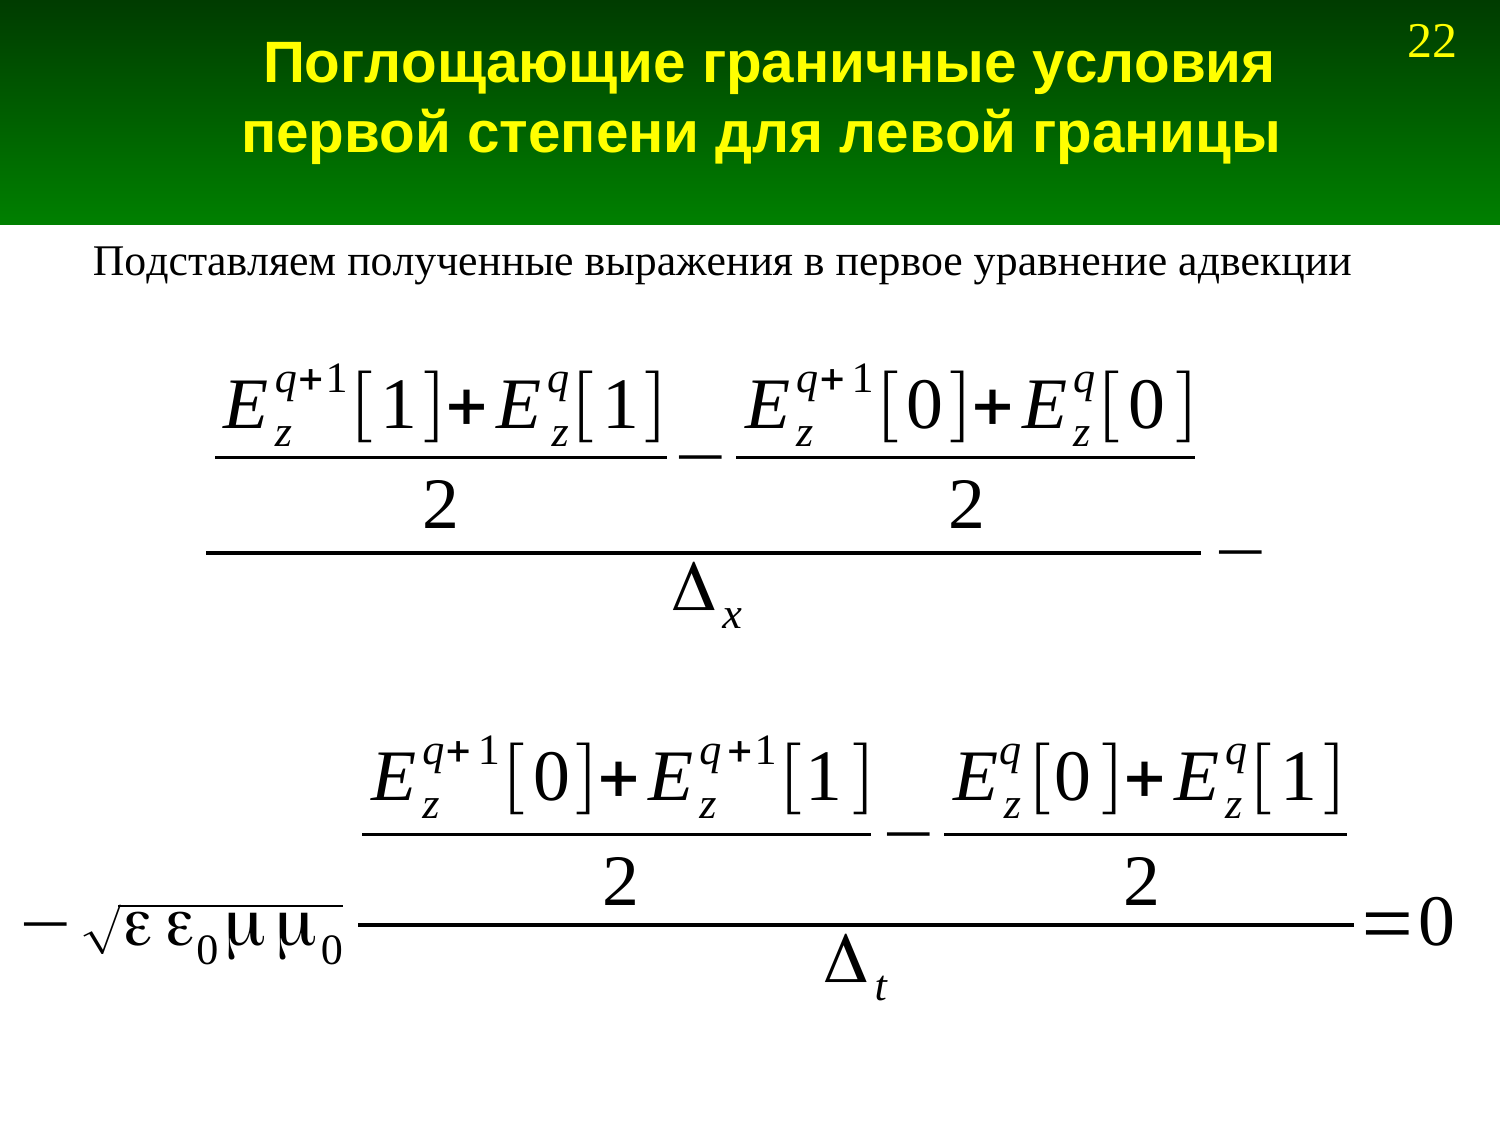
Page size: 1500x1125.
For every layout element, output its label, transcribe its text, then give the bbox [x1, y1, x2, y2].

text_box Подставляем полученные выражения в первое уравнение адвекции [78, 224, 1422, 300]
chart [0, 351, 1477, 1010]
title Поглощающие граничные условия первой степени для левой границы [123, 0, 1399, 192]
